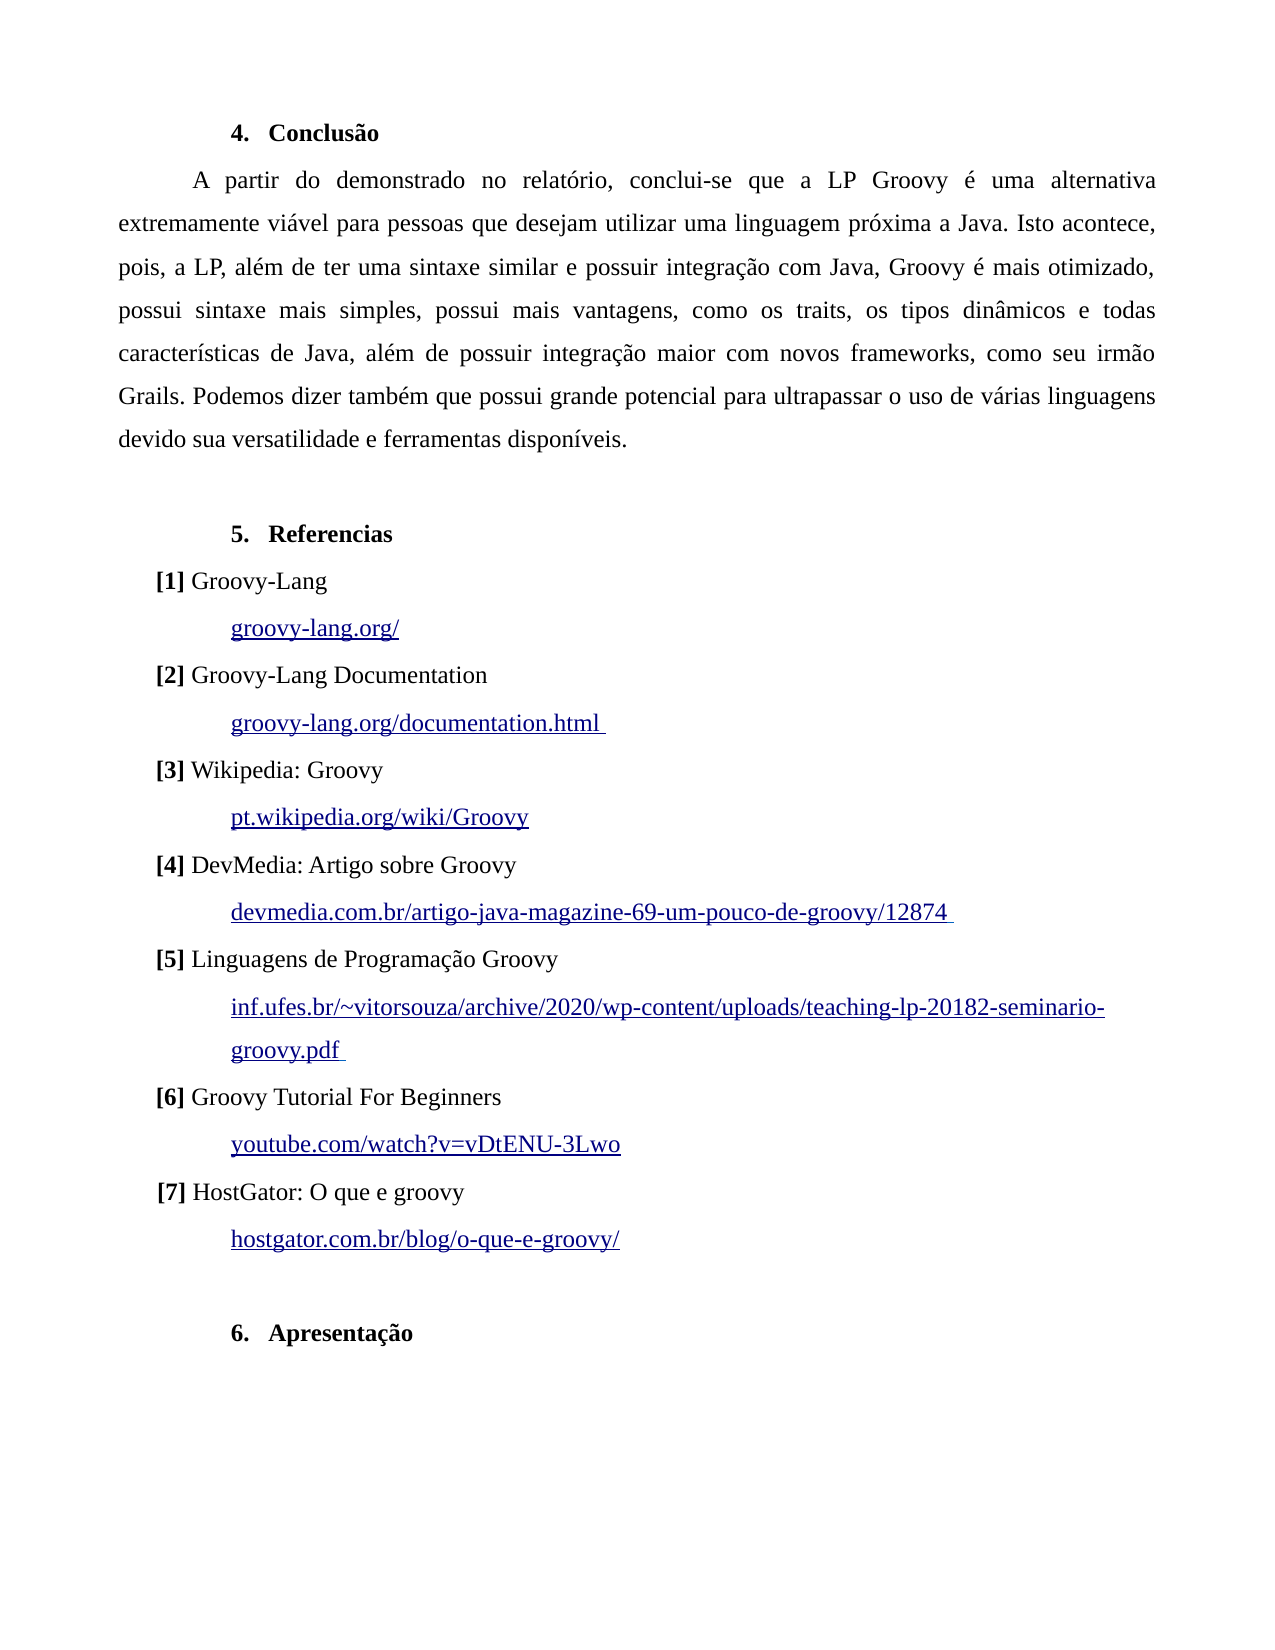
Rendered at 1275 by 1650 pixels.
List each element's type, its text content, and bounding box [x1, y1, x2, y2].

text pt.wikipedia.org/wiki/Groovy [231, 802, 1157, 831]
text [3] Wikipedia: Groovy [156, 755, 1157, 784]
text [2] Groovy-Lang Documentation [156, 661, 1157, 689]
text [7] HostGator: O que e groovy [118, 1177, 1157, 1205]
text [1] Groovy-Lang [156, 566, 1157, 595]
list Conclusão [231, 118, 1157, 147]
text youtube.com/watch?v=vDtENU-3Lwo [157, 1129, 1157, 1158]
text devmedia.com.br/artigo-java-magazine-69-um-pouco-de-groovy/12874 [231, 897, 1157, 926]
text groovy-lang.org/ [231, 613, 1157, 642]
text [5] Linguagens de Programação Groovy [156, 944, 1157, 973]
text [4] DevMedia: Artigo sobre Groovy [156, 850, 1157, 878]
text hostgator.com.br/blog/o-que-e-groovy/ [157, 1224, 1157, 1253]
text groovy-lang.org/documentation.html [231, 708, 1157, 737]
list Referencias [231, 519, 1157, 547]
text A partir do demonstrado no relatório, conclui-se que a LP Groovy é uma alternativa extremamente viável para pessoas que desejam utilizar uma linguagem próxima a Java. Isto acontece, pois, a LP, além de ter uma sintaxe similar e possuir integração com Java, Groovy é mais otimizado, possui sintaxe mais simples, possui mais vantagens, como os traits, os tipos dinâmicos e todas características de Java, além de possuir integração maior com novos frameworks, como seu irmão Grails. Podemos dizer também que possui grande potencial para ultrapassar o uso de várias linguagens devido sua versatilidade e ferramentas disponíveis. [118, 165, 1157, 453]
text inf.ufes.br/~vitorsouza/archive/2020/wp-content/uploads/teaching-lp-20182-seminario-groovy.pdf [231, 992, 1157, 1063]
list Apresentação [231, 1318, 1157, 1347]
text [6] Groovy Tutorial For Beginners [156, 1082, 1157, 1111]
